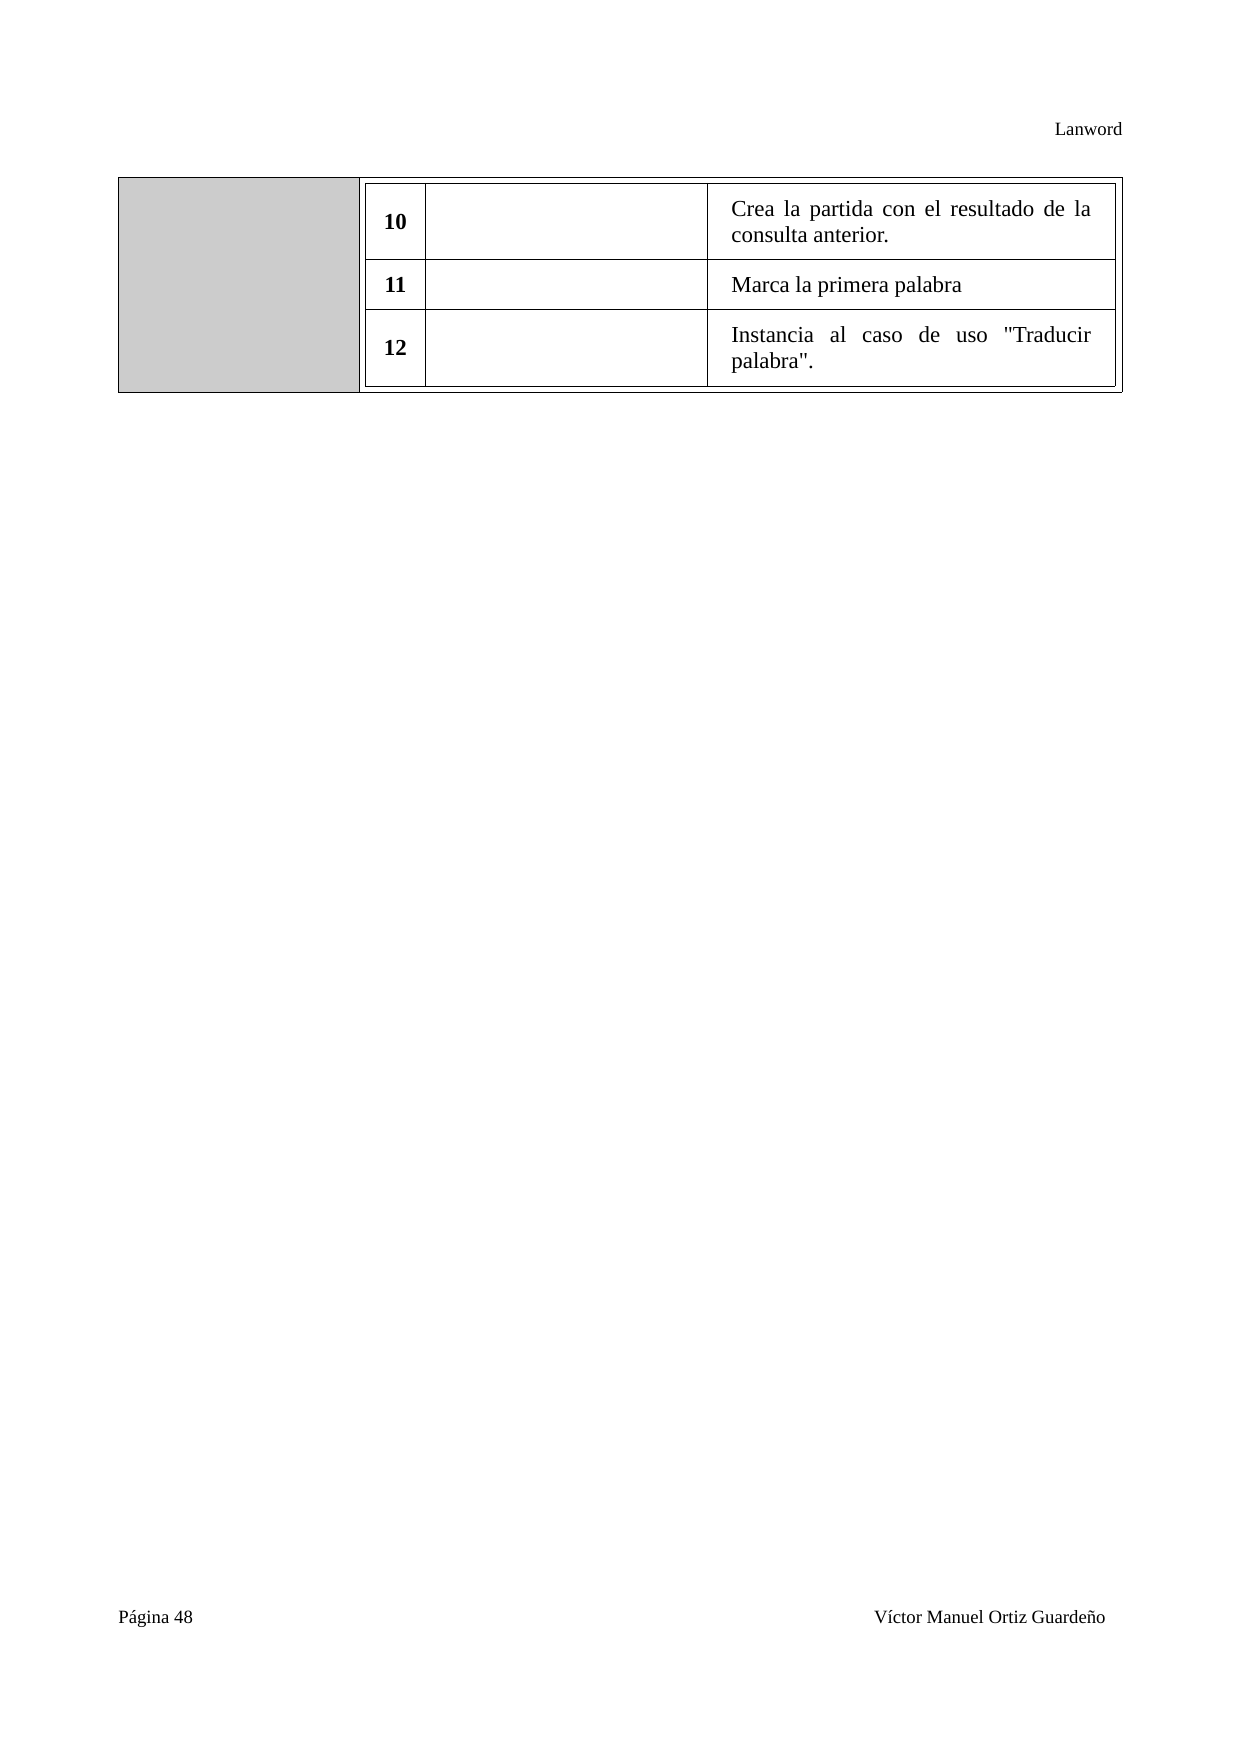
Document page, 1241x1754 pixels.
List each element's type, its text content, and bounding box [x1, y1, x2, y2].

table_cell 10 [366, 184, 425, 259]
table_cell [119, 178, 359, 392]
table_cell [426, 310, 707, 386]
table_cell Crea la partida con el resultado de la consulta anterior. [708, 184, 1115, 259]
table_cell 12 [366, 310, 425, 386]
table_cell Instancia al caso de uso "Traducir palabra". [708, 310, 1115, 386]
table_cell Marca la primera palabra [708, 260, 1115, 309]
table_cell [426, 260, 707, 309]
table_cell [426, 184, 707, 259]
table_cell 11 [366, 260, 425, 309]
table_cell [360, 178, 1122, 392]
